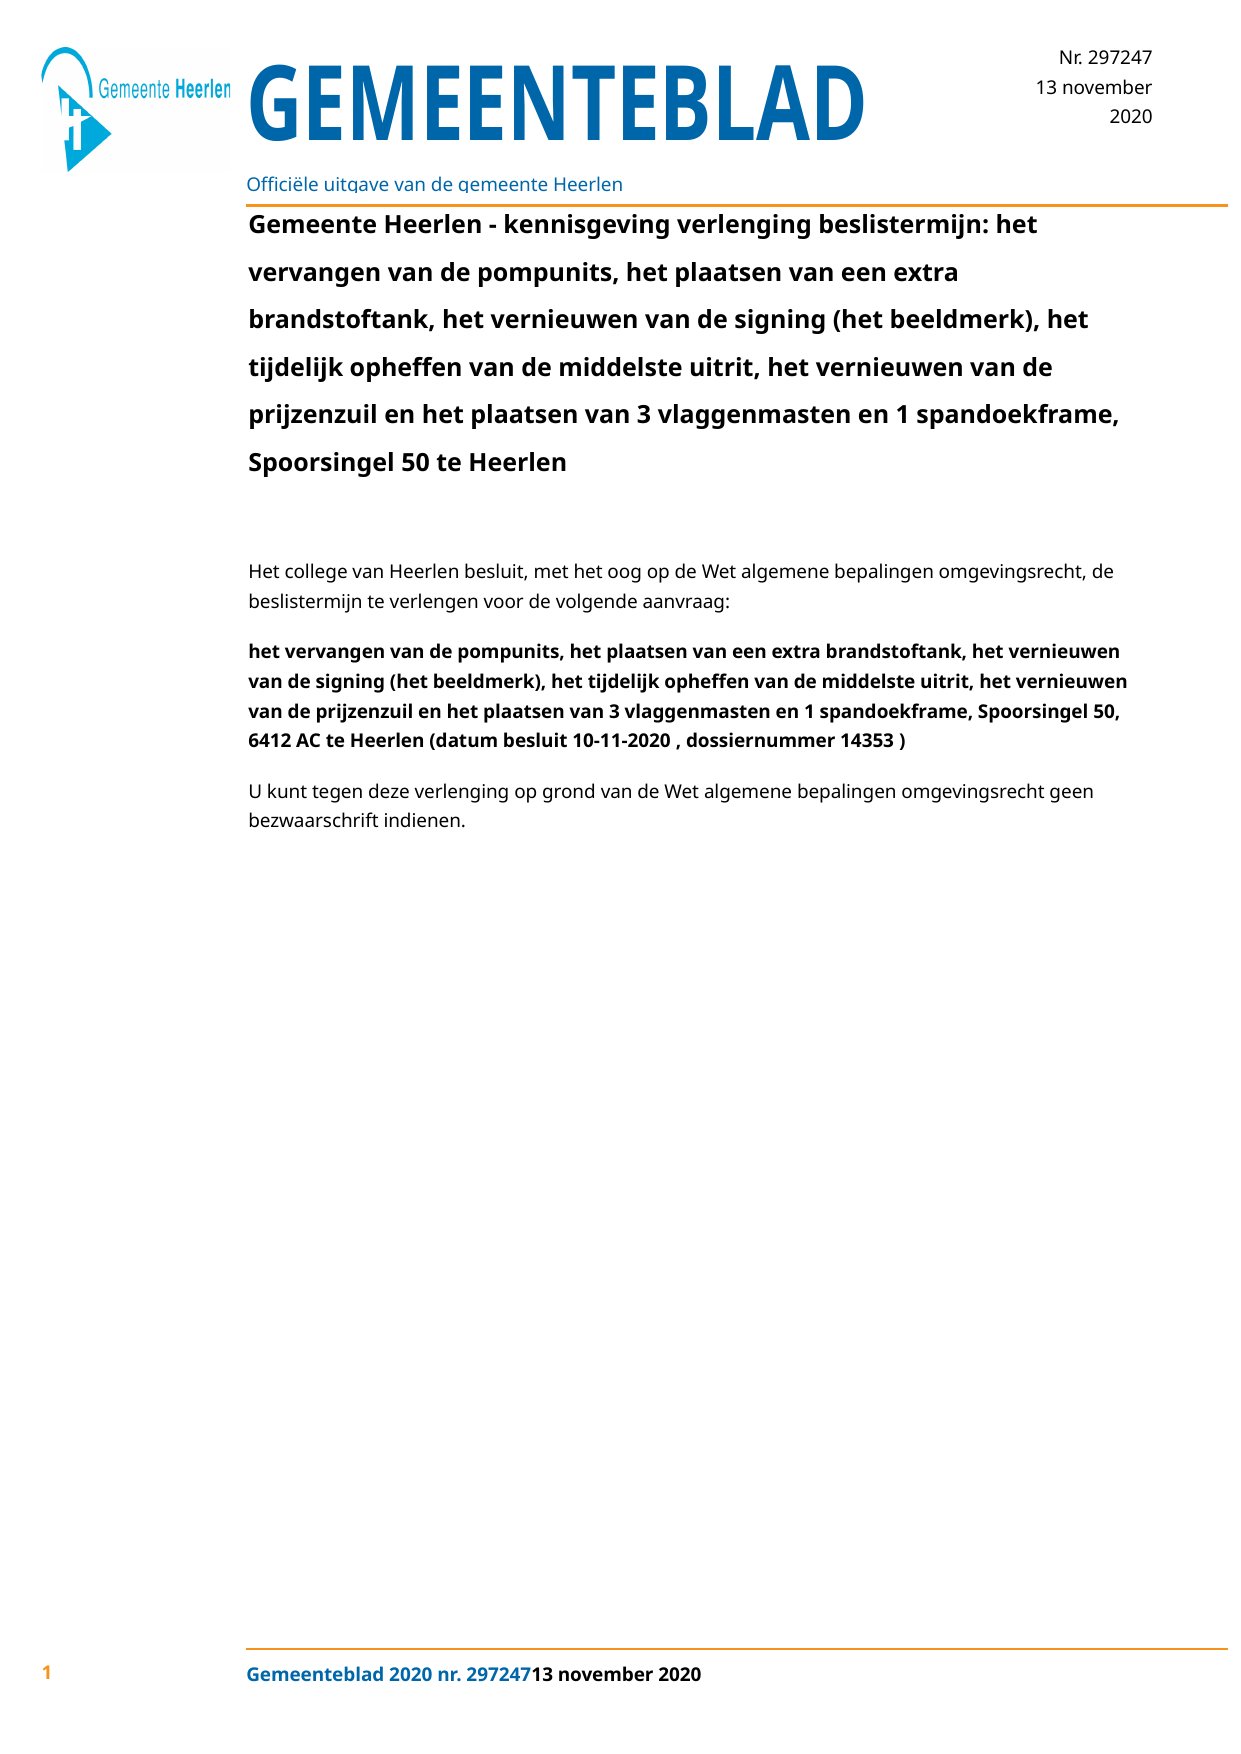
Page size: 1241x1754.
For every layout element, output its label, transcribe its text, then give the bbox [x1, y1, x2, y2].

picture [41, 47, 231, 172]
text Het college van Heerlen besluit, met het oog op de Wet algemene bepalingen omgevingsrecht, de beslistermijn te verlengen voor de volgende aanvraag: [248, 559, 1152, 614]
text U kunt tegen deze verlenging op grond van de Wet algemene bepalingen omgevingsrecht geen bezwaarschrift indienen. [248, 778, 1152, 833]
picture [41, 47, 59, 70]
text Gemeente Heerlen - kennisgeving verlenging beslistermijn: het vervangen van de pompunits, het plaatsen van een extra brandstoftank, het vernieuwen van de signing (het beeldmerk), het tijdelijk opheffen van de middelste uitrit, het vernieuwen van de prijzenzuil en het plaatsen van 3 vlaggenmasten en 1 spandoekframe, Spoorsingel 50 te Heerlen [248, 207, 1152, 479]
text het vervangen van de pompunits, het plaatsen van een extra brandstoftank, het vernieuwen van de signing (het beeldmerk), het tijdelijk opheffen van de middelste uitrit, het vernieuwen van de prijzenzuil en het plaatsen van 3 vlaggenmasten en 1 spandoekframe, Spoorsingel 50, 6412 AC te Heerlen (datum besluit 10-11-2020 , dossiernummer 14353 ) [248, 639, 1152, 753]
